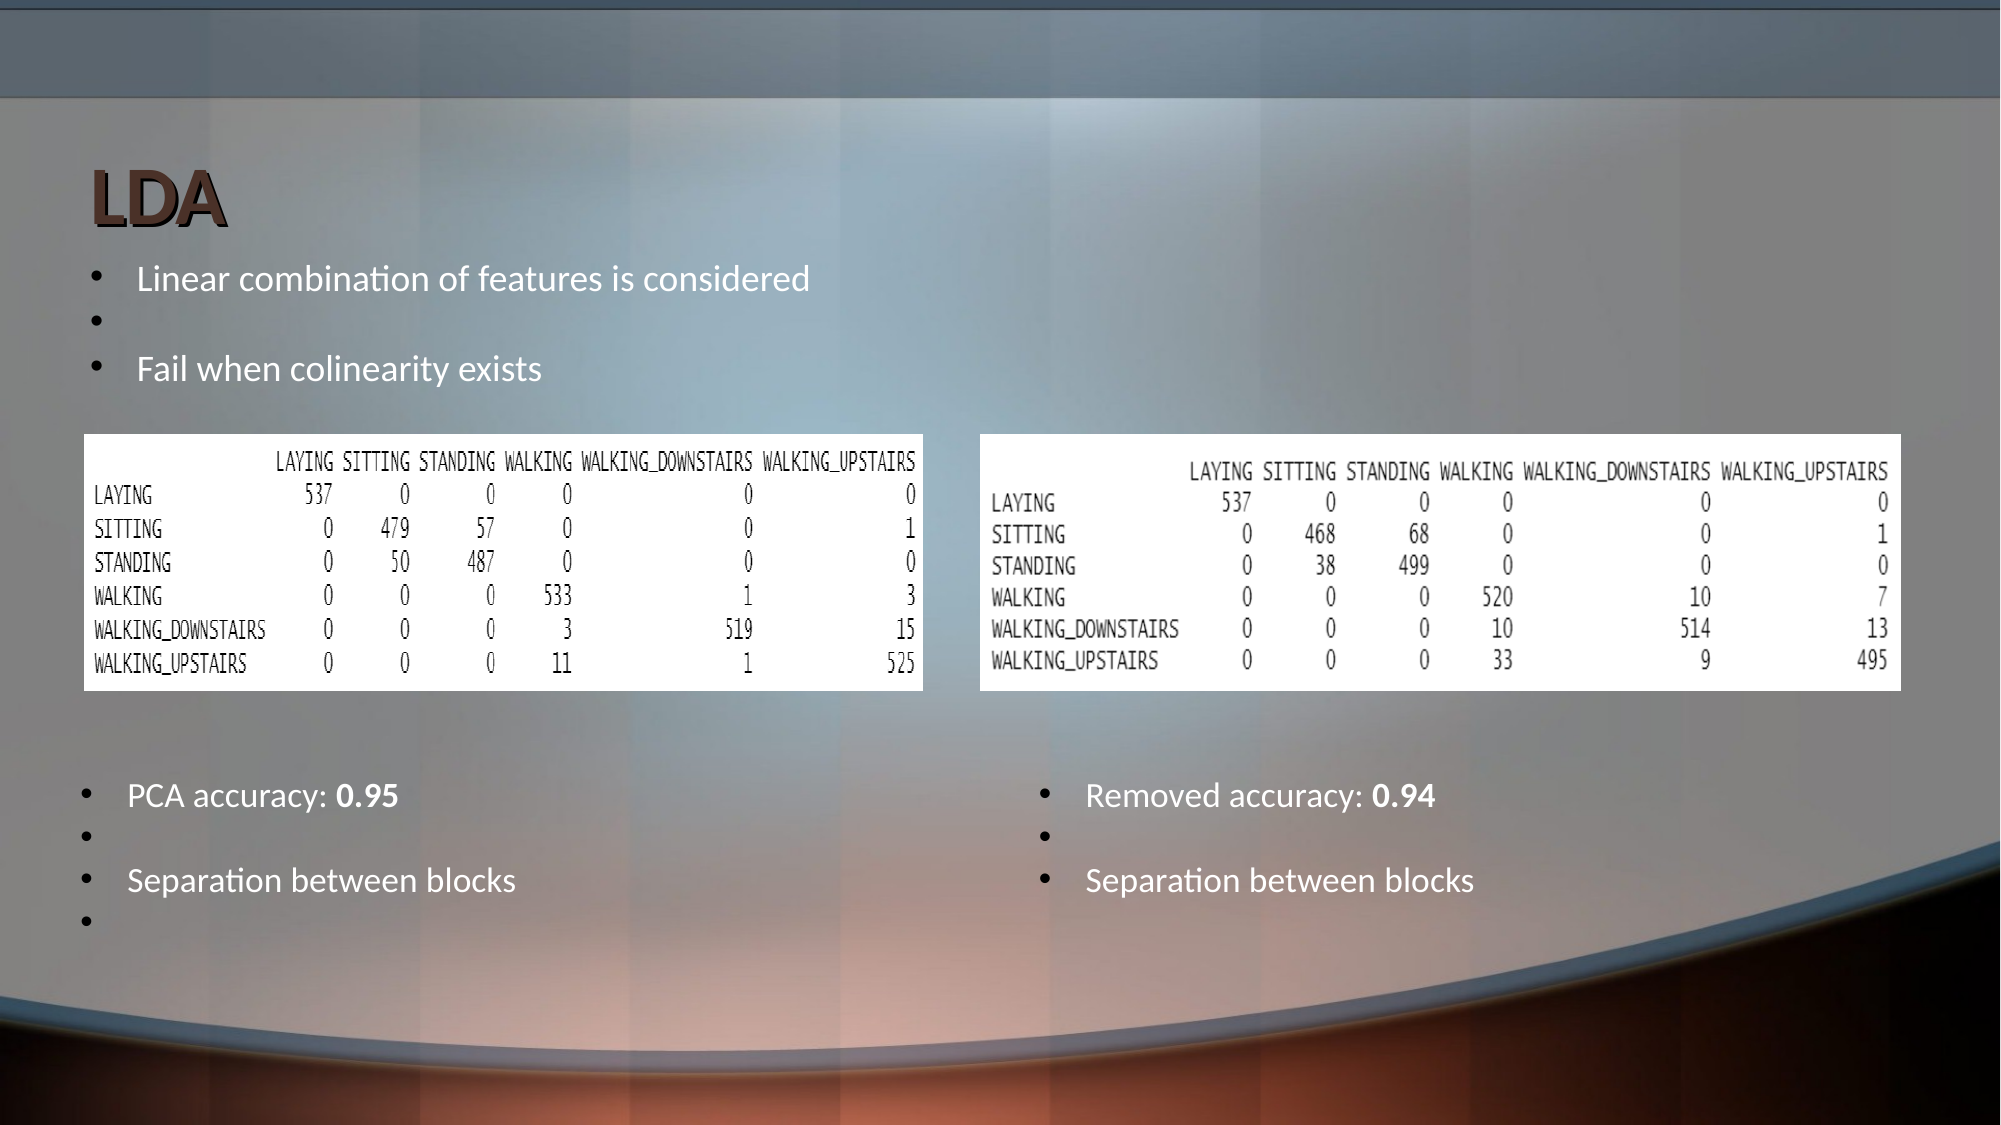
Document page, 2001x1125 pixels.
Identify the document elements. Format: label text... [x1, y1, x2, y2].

picture [980, 434, 1901, 691]
text_box PCA accuracy: 0.95 Separation between blocks [65, 764, 830, 952]
picture [84, 434, 923, 691]
title LDA [75, 104, 1732, 294]
text_box Removed accuracy: 0.94 Separation between blocks [1023, 764, 1817, 909]
text_box Linear combination of features is considered Fail when colinearity exists [75, 245, 1418, 398]
